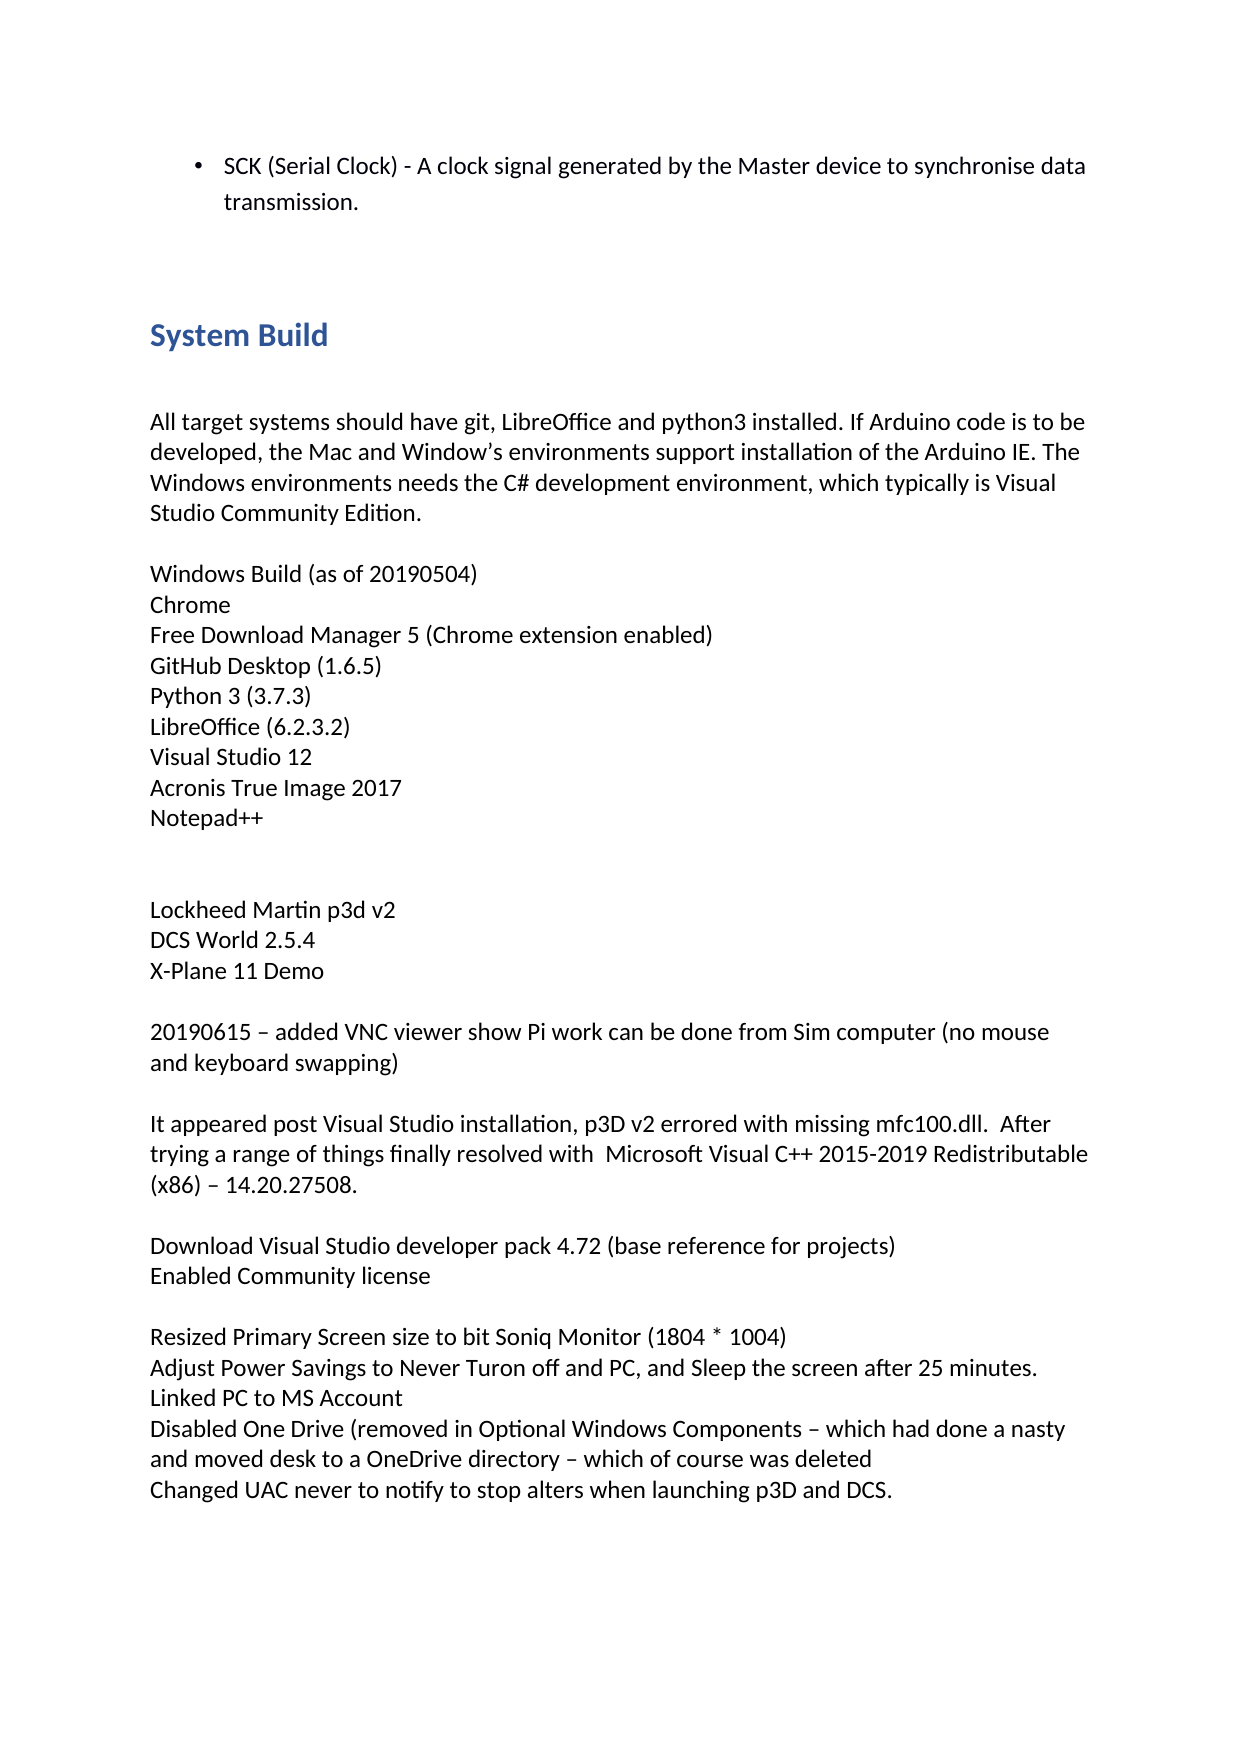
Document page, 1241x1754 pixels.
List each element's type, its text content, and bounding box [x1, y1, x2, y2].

text 20190615 – added VNC viewer show Pi work can be done from Sim computer (no mouse and keyboard swapping) [150, 1016, 1090, 1077]
text Resized Primary Screen size to bit Soniq Monitor (1804 * 1004) [150, 1321, 1090, 1352]
text Lockheed Martin p3d v2 [150, 894, 1090, 924]
text Adjust Power Savings to Never Turon off and PC, and Sleep the screen after 25 minutes. [150, 1352, 1090, 1382]
text Changed UAC never to notify to stop alters when launching p3D and DCS. [150, 1474, 1090, 1504]
text X-Plane 11 Demo [150, 955, 1090, 986]
text DCS World 2.5.4 [150, 924, 1090, 955]
text Notepad++ [150, 802, 1090, 833]
text Enabled Community license [150, 1260, 1090, 1291]
text Python 3 (3.7.3) [150, 680, 1090, 711]
text Visual Studio 12 [150, 741, 1090, 772]
list SCK (Serial Clock) - A clock signal generated by the Master device to synchronise data transmission. [194, 150, 1090, 217]
text It appeared post Visual Studio installation, p3D v2 errored with missing mfc100.dll. After trying a range of things finally resolved with Microsoft Visual C++ 2015-2019 Redistributable (x86) – 14.20.27508. [150, 1108, 1090, 1199]
subtitle System Build [150, 314, 1090, 354]
text Chrome [150, 589, 1090, 619]
text Linked PC to MS Account [150, 1382, 1090, 1413]
text All target systems should have git, LibreOffice and python3 installed. If Arduino code is to be developed, the Mac and Window’s environments support installation of the Arduino IE. The Windows environments needs the C# development environment, which typically is Visual Studio Community Edition. [150, 406, 1090, 528]
text Acronis True Image 2017 [150, 772, 1090, 802]
text Free Download Manager 5 (Chrome extension enabled) [150, 619, 1090, 650]
text Windows Build (as of 20190504) [150, 558, 1090, 589]
text Disabled One Drive (removed in Optional Windows Components – which had done a nasty and moved desk to a OneDrive directory – which of course was deleted [150, 1413, 1090, 1474]
text Download Visual Studio developer pack 4.72 (base reference for projects) [150, 1230, 1090, 1260]
text LibreOffice (6.2.3.2) [150, 711, 1090, 741]
text GitHub Desktop (1.6.5) [150, 650, 1090, 680]
